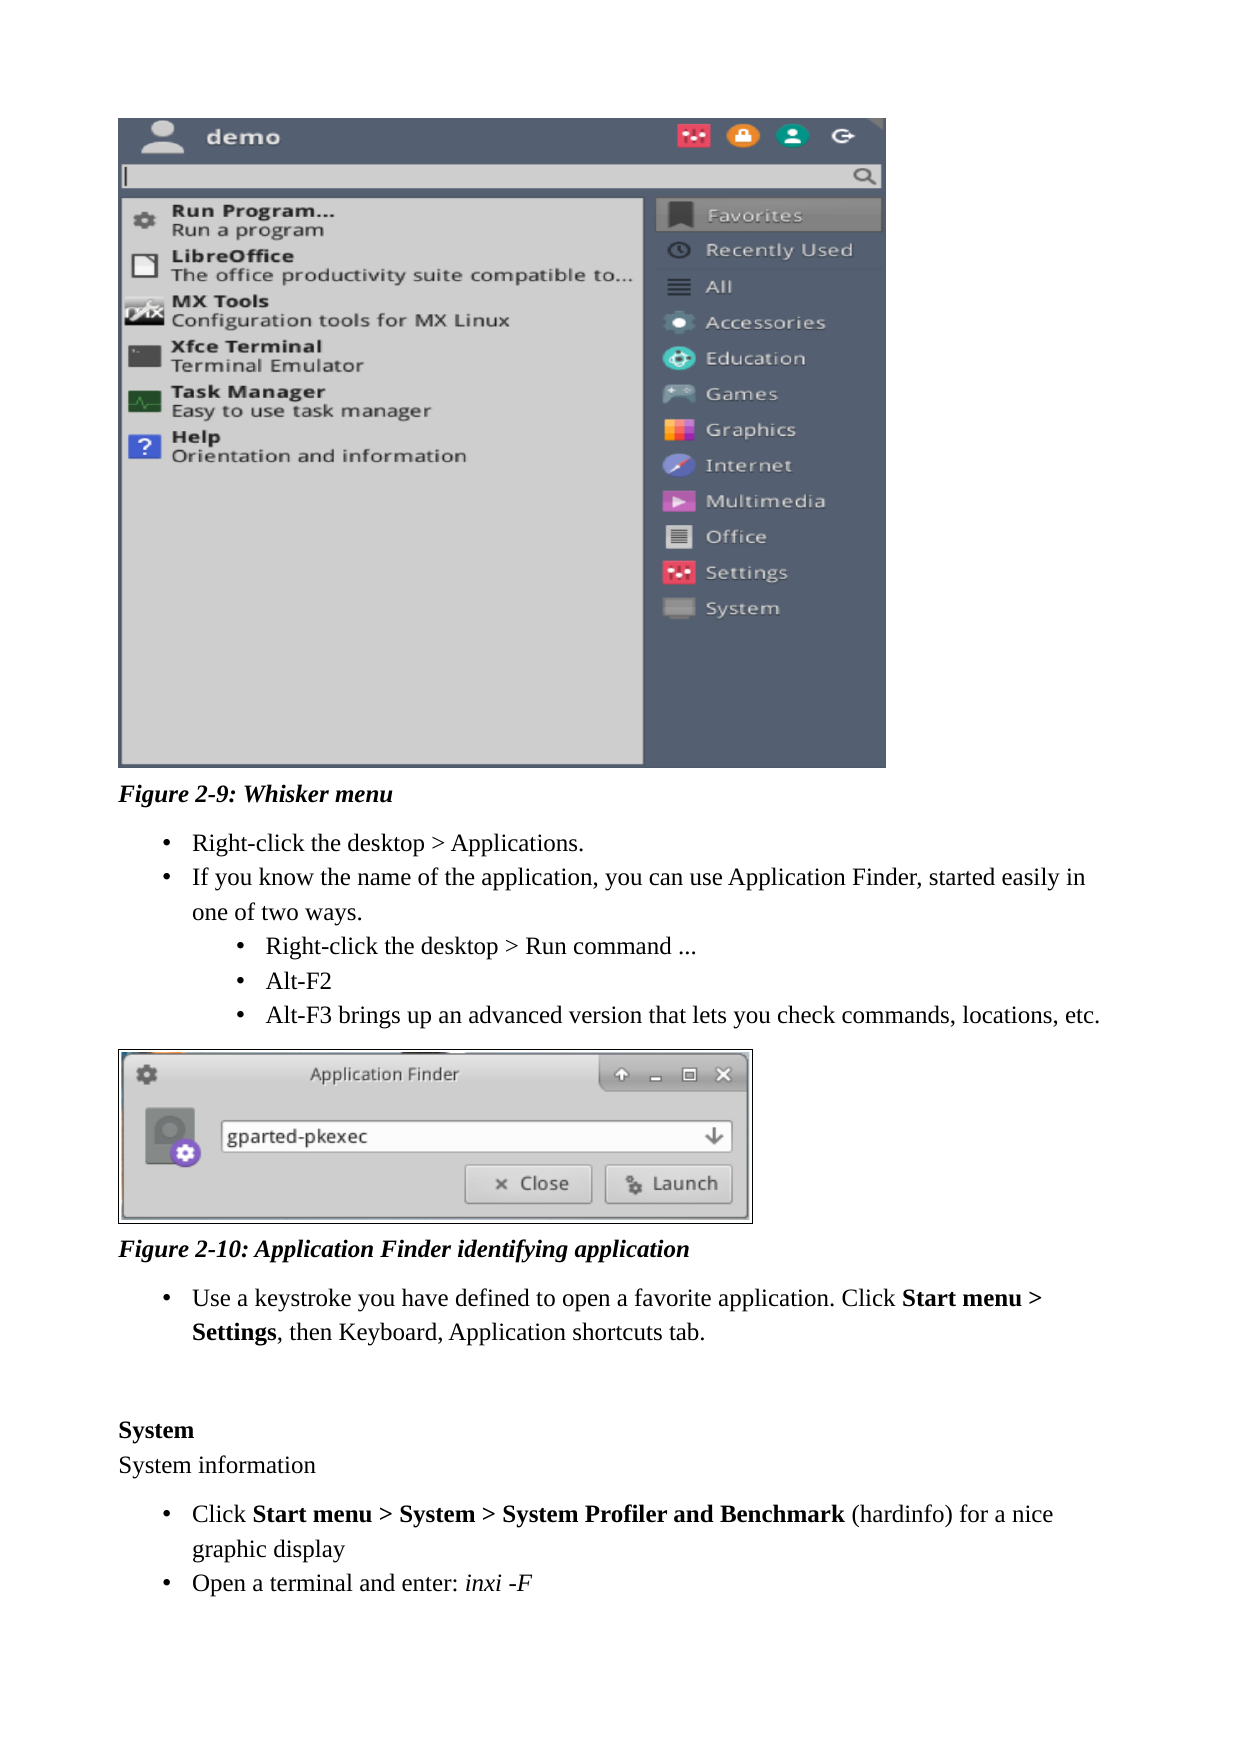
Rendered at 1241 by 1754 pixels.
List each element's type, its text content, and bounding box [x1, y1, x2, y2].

list Right-click the desktop > Run command ... [236, 931, 1122, 960]
list If you know the name of the application, you can use Application Finder, started easily in one of two ways. [162, 862, 1122, 926]
text Figure 2-10: Application Finder identifying application [118, 1234, 1122, 1263]
picture [118, 118, 886, 768]
list Alt-F3 brings up an advanced version that lets you check commands, locations, etc. [236, 1000, 1122, 1029]
picture [121, 1052, 750, 1220]
list Alt-F2 [236, 966, 1122, 994]
text System information [118, 1450, 1122, 1479]
text System [118, 1416, 1122, 1444]
list Right-click the desktop > Applications. [162, 828, 1122, 857]
text Figure 2-9: Whisker menu [118, 779, 1122, 808]
list Use a keystroke you have defined to open a favorite application. Click Start menu > Settings, then Keyboard, Application shortcuts tab. [162, 1283, 1122, 1346]
list Click Start menu > System > System Profiler and Benchmark (hardinfo) for a nice graphic display [162, 1499, 1122, 1562]
list Open a terminal and enter: inxi -F [162, 1568, 1122, 1597]
